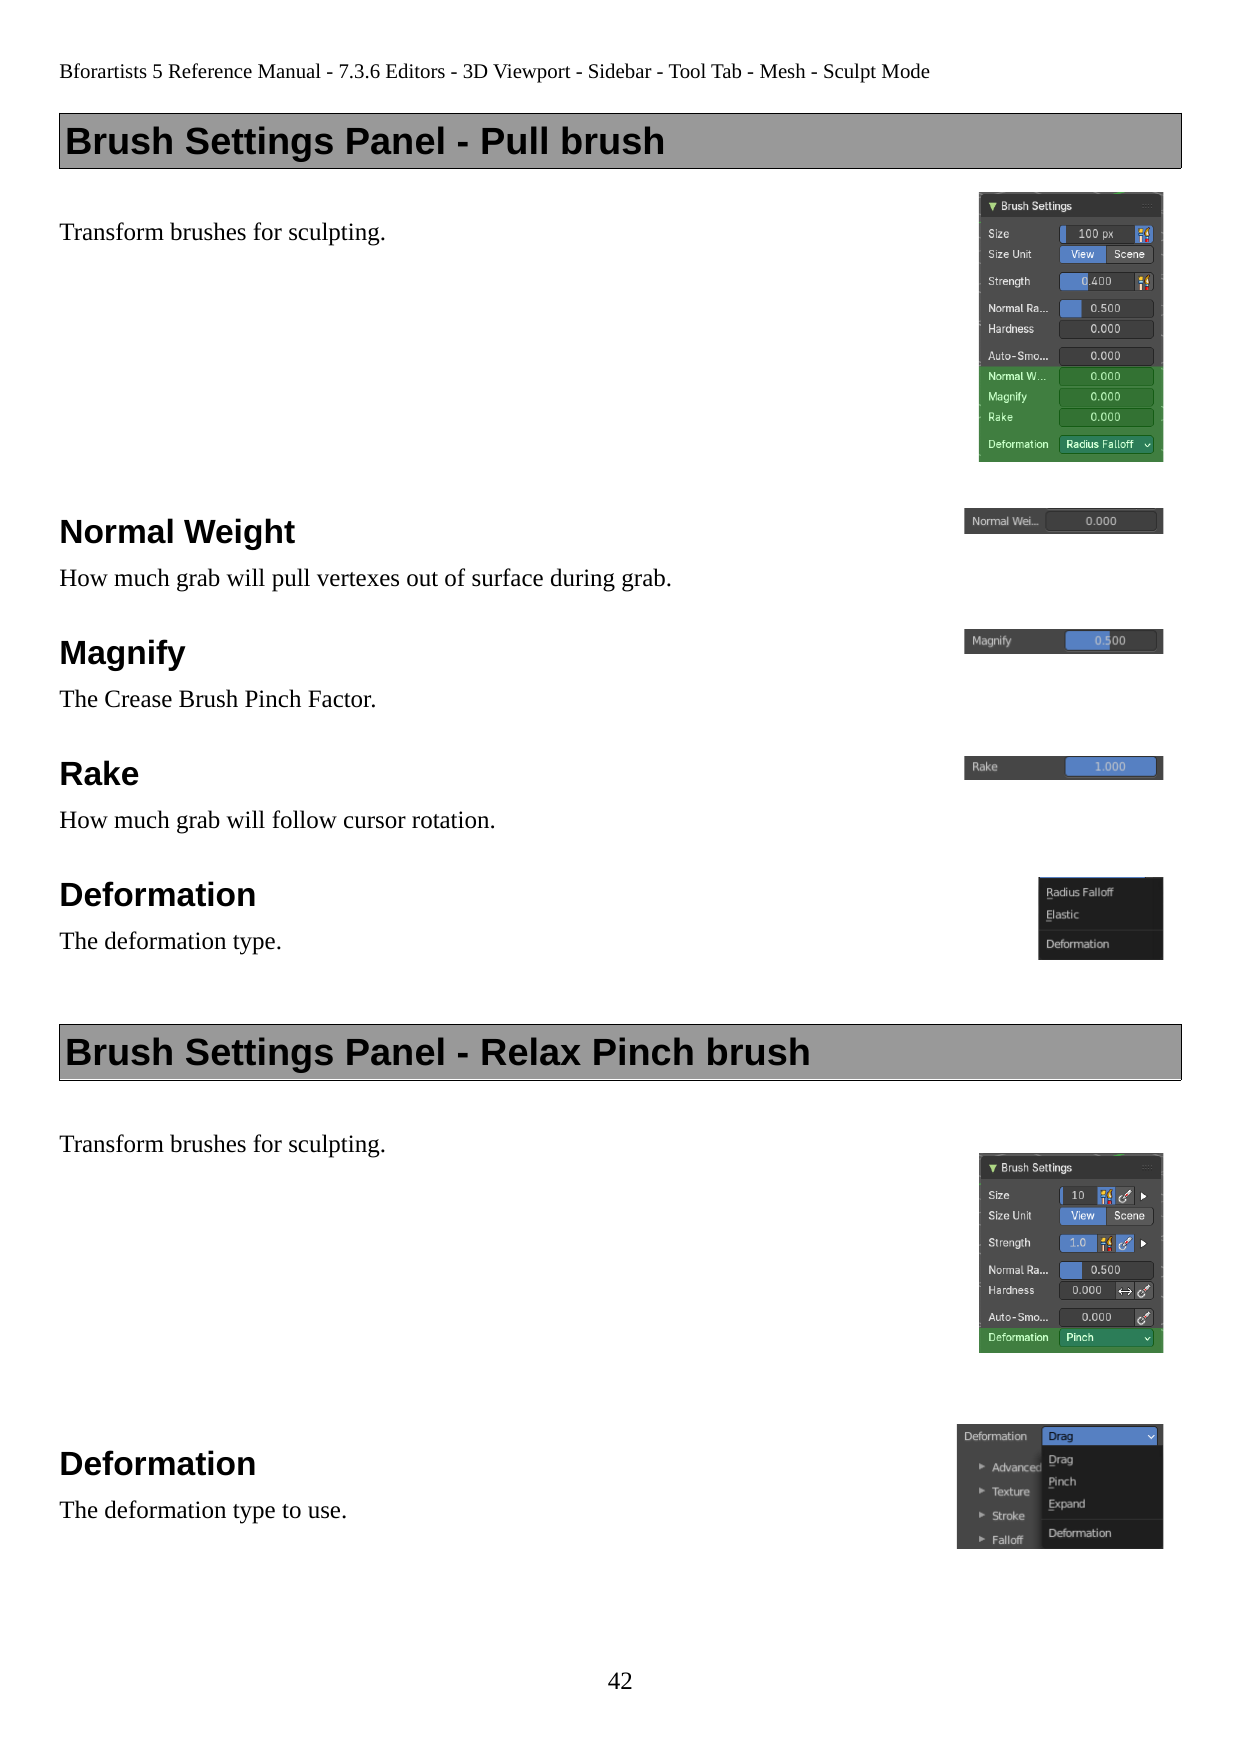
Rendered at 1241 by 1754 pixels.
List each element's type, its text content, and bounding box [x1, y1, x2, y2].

text The deformation type to use. [59, 1495, 956, 1524]
picture [964, 756, 1164, 780]
subtitle [1164, 1444, 1181, 1482]
text Transform brushes for sculpting. [59, 1129, 1181, 1157]
text [1164, 926, 1181, 955]
picture [956, 1424, 1164, 1549]
picture [964, 508, 1164, 534]
subtitle Magnify [59, 633, 1181, 672]
text The deformation type. [59, 926, 1038, 955]
text How much grab will follow cursor rotation. [59, 805, 1181, 834]
text The Crease Brush Pinch Factor. [59, 684, 1181, 713]
picture [1038, 877, 1164, 960]
subtitle Deformation [59, 875, 1181, 914]
picture [979, 1153, 1164, 1353]
subtitle Deformation [59, 1444, 956, 1482]
text Transform brushes for sculpting. [59, 217, 978, 246]
table_header Brush Settings Panel - Relax Pinch brush [60, 1025, 1181, 1079]
table_header Brush Settings Panel - Pull brush [60, 114, 1181, 168]
text How much grab will pull vertexes out of surface during grab. [59, 563, 1181, 592]
picture [964, 629, 1164, 654]
subtitle Rake [59, 754, 1181, 793]
subtitle Normal Weight [59, 512, 1181, 551]
picture [978, 192, 1164, 462]
